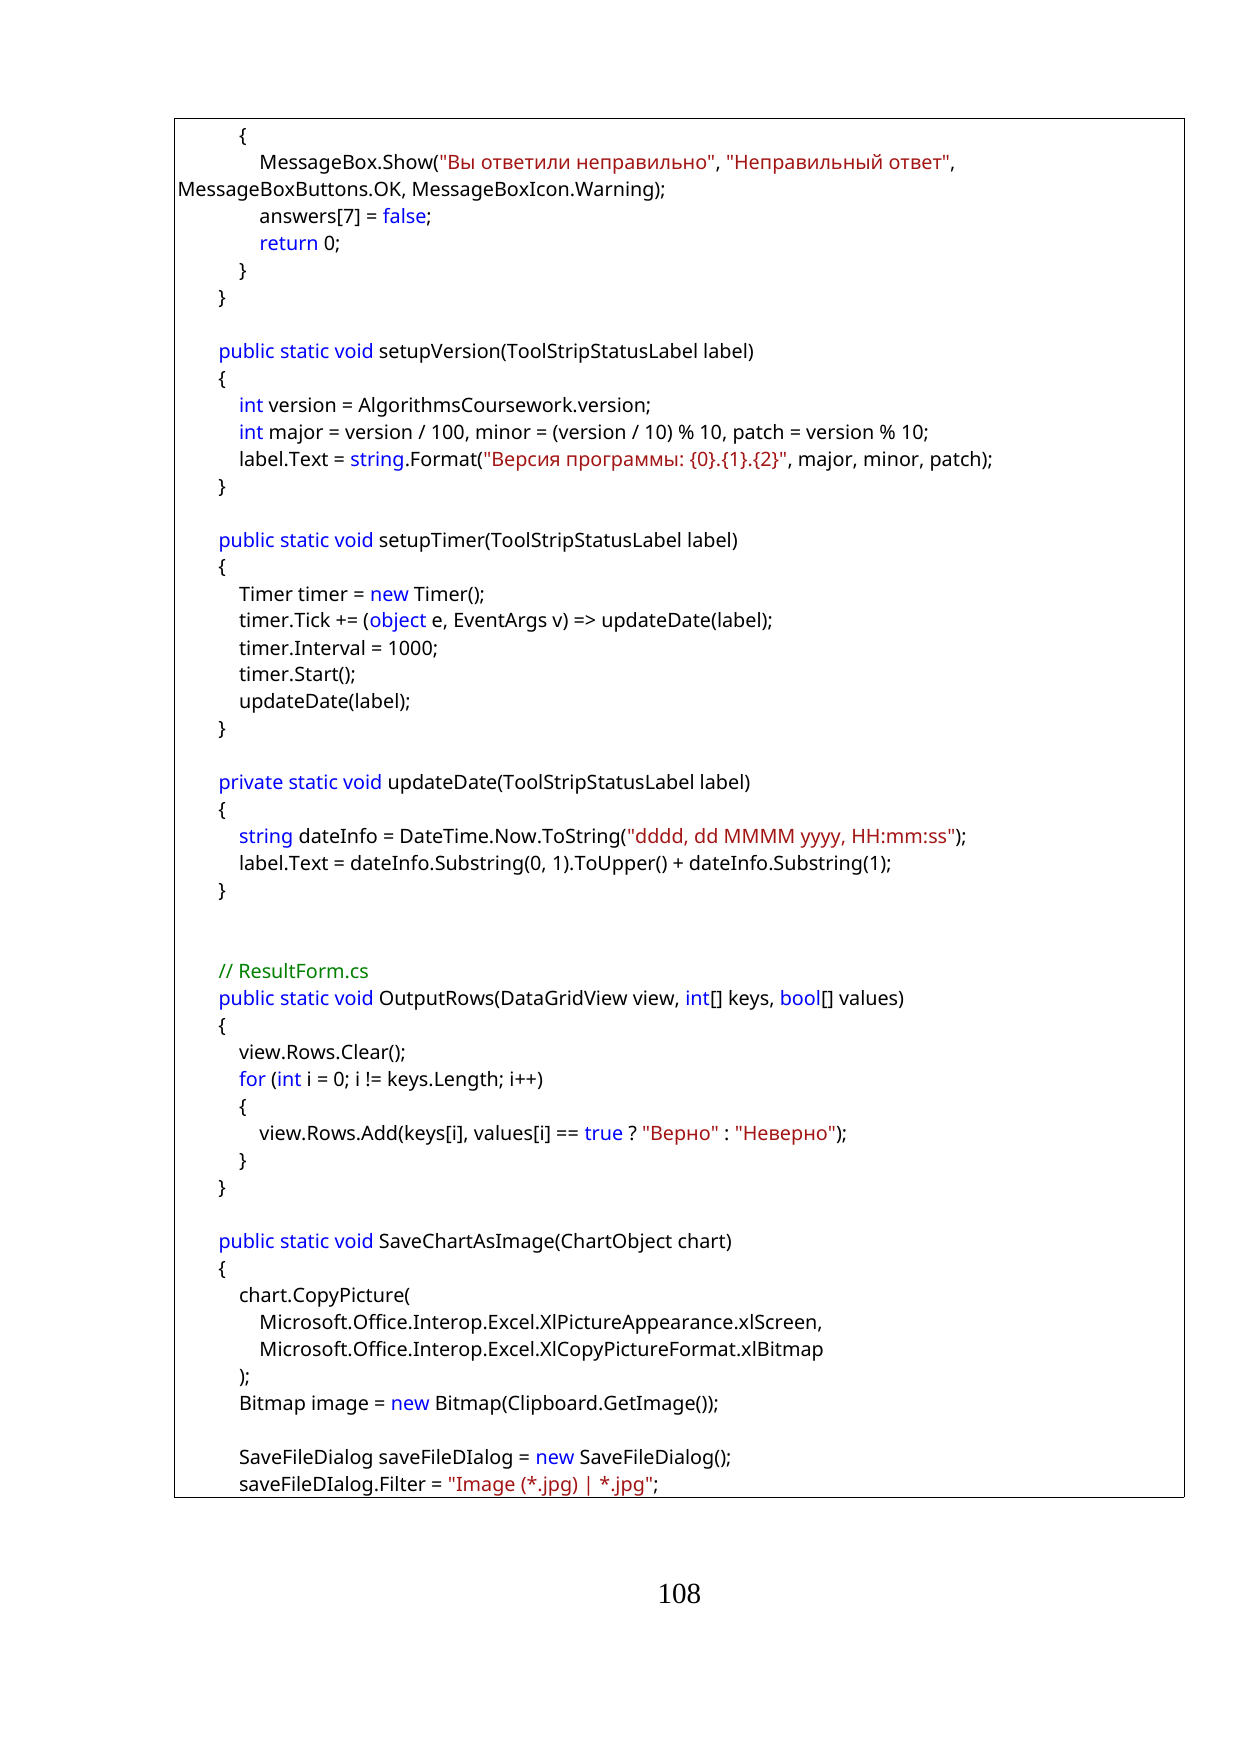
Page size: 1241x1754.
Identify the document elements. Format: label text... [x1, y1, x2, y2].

text int version = AlgorithmsCoursework.version; [177, 391, 1181, 418]
text string dateInfo = DateTime.Now.ToString("dddd, dd MMMM yyyy, HH:mm:ss"); [177, 823, 1181, 849]
text // ResultForm.cs [177, 957, 1181, 984]
text saveFileDIalog.Filter = "Image (*.jpg) | *.jpg"; [177, 1470, 1181, 1497]
text for (int i = 0; i != keys.Length; i++) [177, 1065, 1181, 1092]
text label.Text = dateInfo.Substring(0, 1).ToUpper() + dateInfo.Substring(1); [177, 849, 1181, 877]
text SaveFileDialog saveFileDIalog = new SaveFileDialog(); [177, 1443, 1181, 1470]
text label.Text = string.Format("Версия программы: {0}.{1}.{2}", major, minor, patch); [177, 445, 1181, 472]
text view.Rows.Add(keys[i], values[i] == true ? "Верно" : "Неверно"); [177, 1119, 1181, 1146]
text timer.Tick += (object e, EventArgs v) => updateDate(label); [177, 607, 1181, 634]
text { [177, 553, 1181, 580]
text view.Rows.Clear(); [177, 1038, 1181, 1065]
text { [177, 1011, 1181, 1038]
text private static void updateDate(ToolStripStatusLabel label) [177, 769, 1181, 796]
text { [177, 1092, 1181, 1119]
text { [177, 1254, 1181, 1281]
text Timer timer = new Timer(); [177, 580, 1181, 607]
text } [177, 715, 1181, 742]
text int major = version / 100, minor = (version / 10) % 10, patch = version % 10; [177, 418, 1181, 445]
text public static void SaveChartAsImage(ChartObject chart) [177, 1227, 1181, 1254]
text MessageBox.Show("Вы ответили неправильно", "Неправильный ответ", MessageBoxButtons.OK, MessageBoxIcon.Warning); [177, 148, 1181, 202]
text public static void setupVersion(ToolStripStatusLabel label) [177, 337, 1181, 364]
text return 0; [177, 229, 1181, 256]
text ); [177, 1362, 1181, 1389]
text } [177, 283, 1181, 310]
text public static void OutputRows(DataGridView view, int[] keys, bool[] values) [177, 984, 1181, 1011]
text } [177, 256, 1181, 283]
text chart.CopyPicture( [177, 1281, 1181, 1308]
text { [175, 119, 1184, 148]
text timer.Interval = 1000; [177, 634, 1181, 661]
text } [177, 1173, 1181, 1200]
text } [177, 877, 1181, 903]
text public static void setupTimer(ToolStripStatusLabel label) [177, 526, 1181, 553]
text answers[7] = false; [177, 202, 1181, 229]
text Bitmap image = new Bitmap(Clipboard.GetImage()); [177, 1389, 1181, 1416]
text { [177, 796, 1181, 823]
text } [177, 1146, 1181, 1173]
text Microsoft.Office.Interop.Excel.XlCopyPictureFormat.xlBitmap [177, 1335, 1181, 1362]
text updateDate(label); [177, 688, 1181, 715]
text } [177, 472, 1181, 499]
text { [177, 364, 1181, 391]
text Microsoft.Office.Interop.Excel.XlPictureAppearance.xlScreen, [177, 1308, 1181, 1335]
text timer.Start(); [177, 661, 1181, 688]
